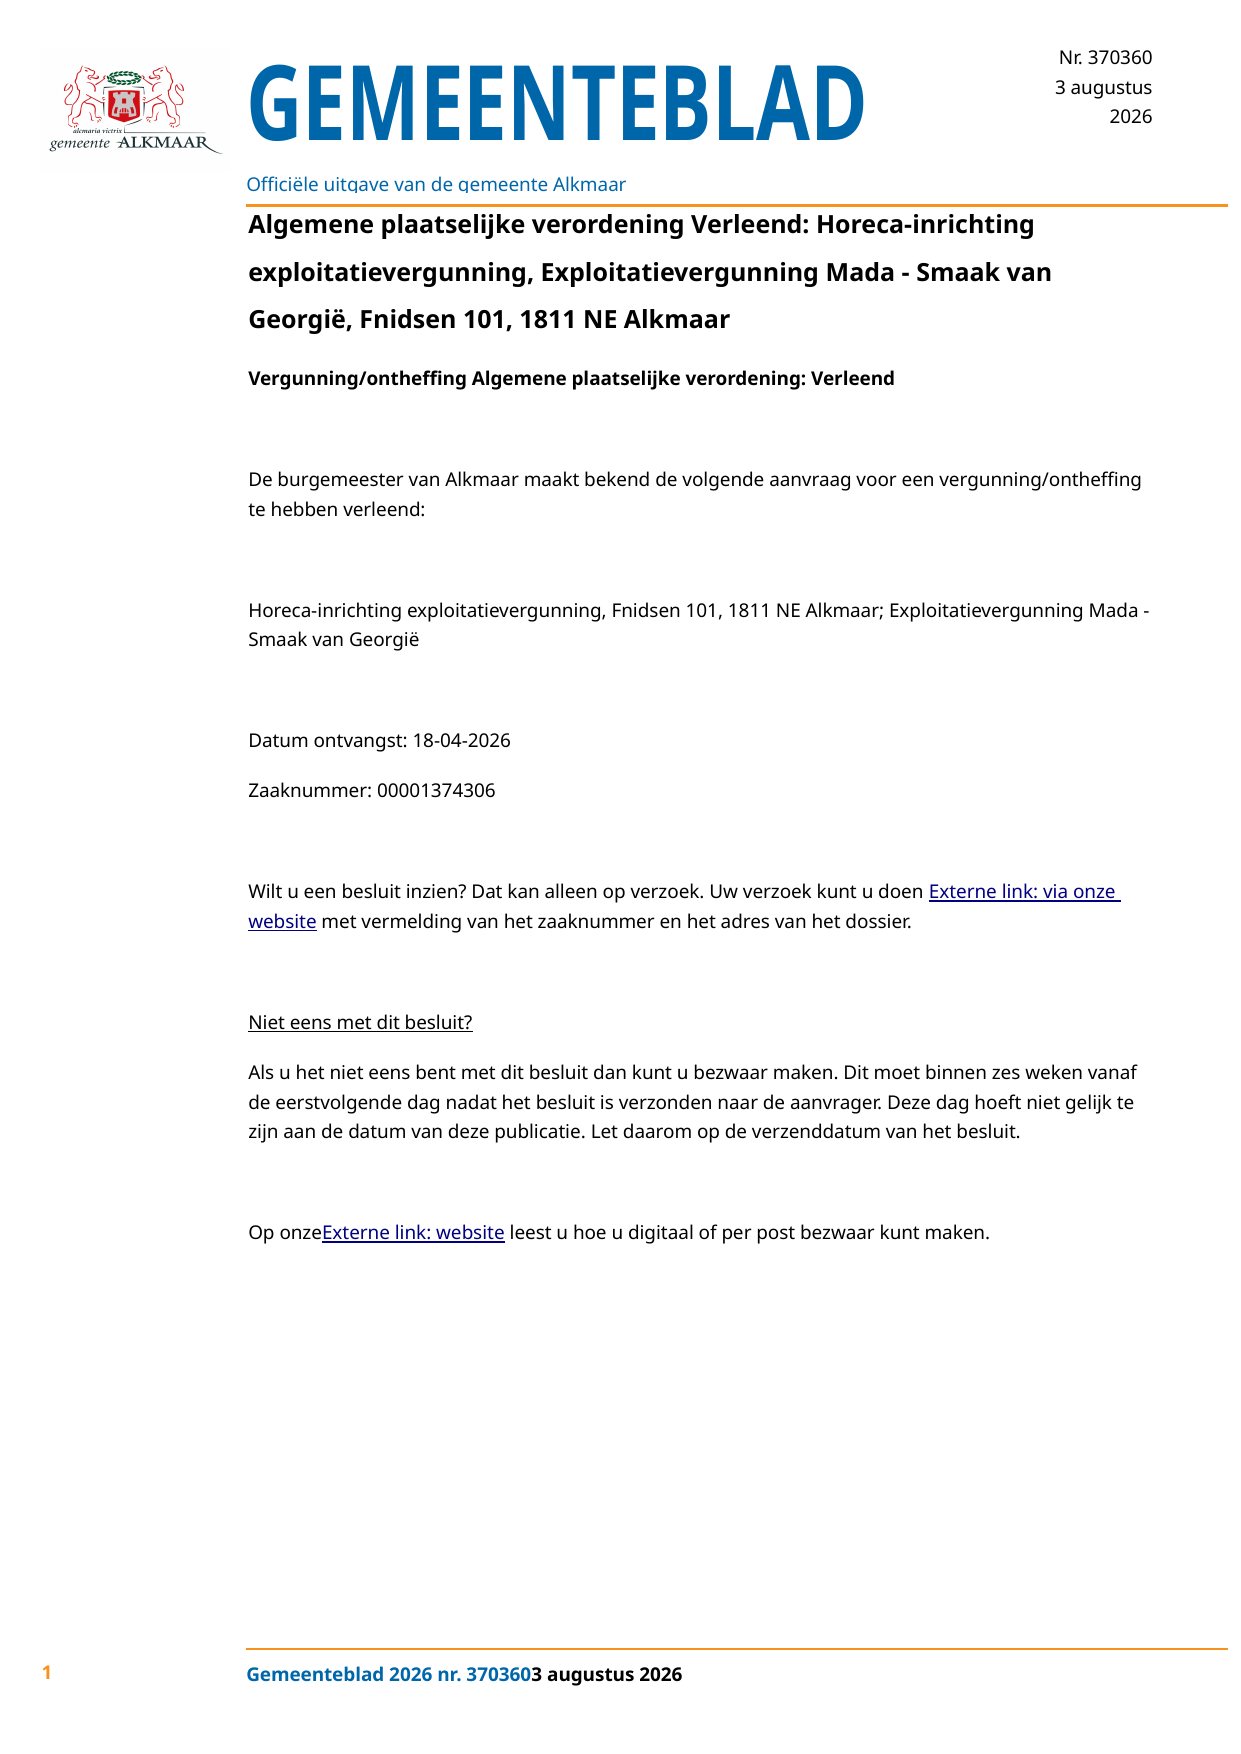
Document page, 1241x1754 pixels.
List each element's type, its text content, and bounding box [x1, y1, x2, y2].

text Datum ontvangst: 18-04-2026 [248, 727, 1152, 753]
text Algemene plaatselijke verordening Verleend: Horeca-inrichting exploitatievergunning, Exploitatievergunning Mada - Smaak van Georgië, Fnidsen 101, 1811 NE Alkmaar [248, 207, 1152, 336]
text De burgemeester van Alkmaar maakt bekend de volgende aanvraag voor een vergunning/ontheffing te hebben verleend: [248, 466, 1152, 522]
text Wilt u een besluit inzien? Dat kan alleen op verzoek. Uw verzoek kunt u doen Externe link: via onze website met vermelding van het zaaknummer en het adres van het dossier. [248, 878, 1152, 934]
text Op onzeExterne link: website leest u hoe u digitaal of per post bezwaar kunt maken. [248, 1219, 1152, 1245]
text Vergunning/ontheffing Algemene plaatselijke verordening: Verleend [248, 366, 1152, 391]
picture [41, 47, 231, 172]
text Niet eens met dit besluit? [248, 1009, 1152, 1034]
text Horeca-inrichting exploitatievergunning, Fnidsen 101, 1811 NE Alkmaar; Exploitatievergunning Mada - Smaak van Georgië [248, 597, 1152, 652]
text Als u het niet eens bent met dit besluit dan kunt u bezwaar maken. Dit moet binnen zes weken vanaf de eerstvolgende dag nadat het besluit is verzonden naar de aanvrager. Deze dag hoeft niet gelijk te zijn aan de datum van deze publicatie. Let daarom op de verzenddatum van het besluit. [248, 1059, 1152, 1144]
text Zaaknummer: 00001374306 [248, 778, 1152, 803]
